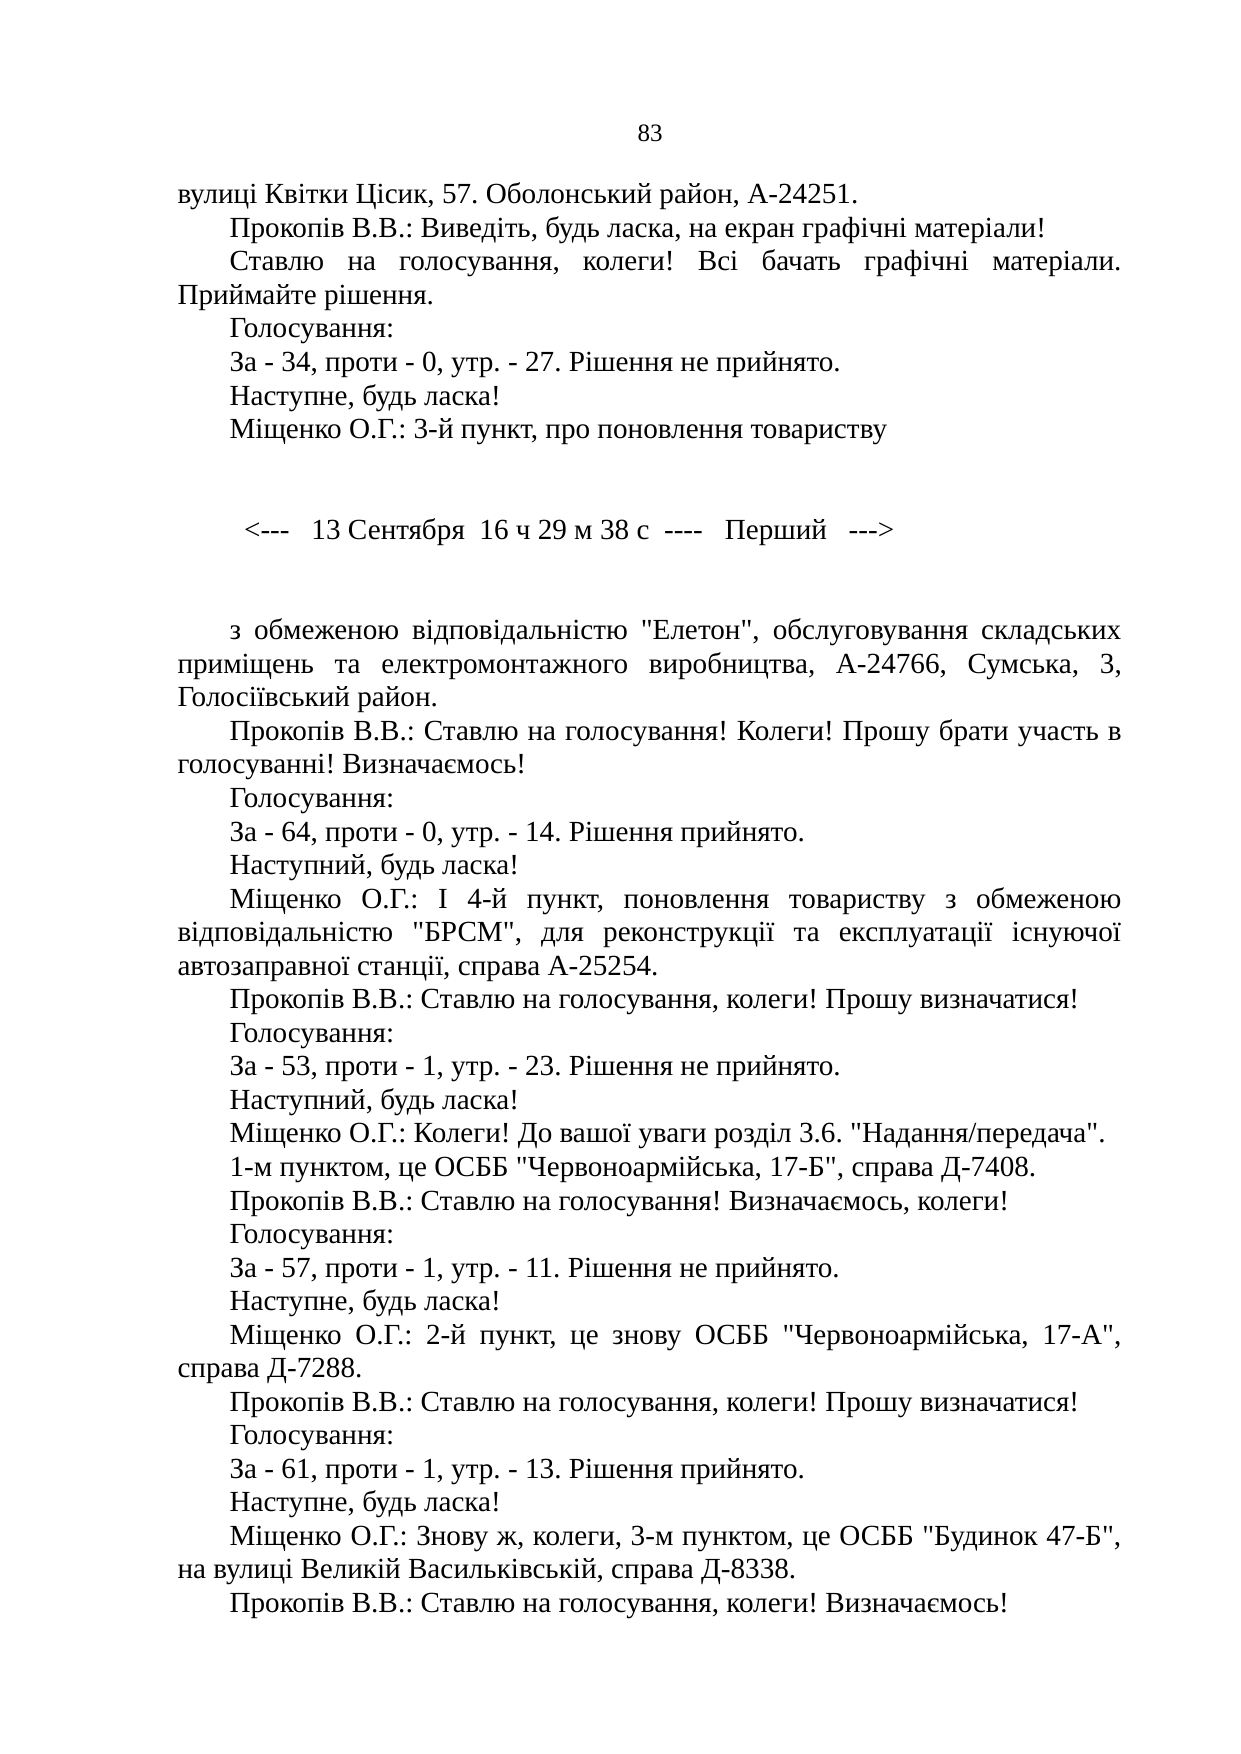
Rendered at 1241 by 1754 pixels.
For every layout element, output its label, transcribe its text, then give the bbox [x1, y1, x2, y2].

text з обмеженою відповідальністю "Елетон", обслуговування складських приміщень та електромонтажного виробництва, А-24766, Сумська, 3, Голосіївський район. [177, 612, 1122, 713]
text За - 61, проти - 1, утр. - 13. Рішення прийнято. [177, 1451, 1122, 1484]
text Прокопів В.В.: Виведіть, будь ласка, на екран графічні матеріали! [177, 210, 1122, 243]
text Прокопів В.В.: Ставлю на голосування, колеги! Прошу визначатися! [177, 981, 1122, 1015]
text Голосування: [177, 780, 1122, 814]
text Міщенко О.Г.: Знову ж, колеги, 3-м пунктом, це ОСББ "Будинок 47-Б", на вулиці Великій Васильківській, справа Д-8338. [177, 1518, 1122, 1585]
text Наступний, будь ласка! [177, 847, 1122, 881]
text За - 53, проти - 1, утр. - 23. Рішення не прийнято. [177, 1048, 1122, 1082]
text Прокопів В.В.: Ставлю на голосування, колеги! Визначаємось! [177, 1585, 1122, 1619]
text Ставлю на голосування, колеги! Всі бачать графічні матеріали. Приймайте рішення. [177, 243, 1122, 311]
text Наступний, будь ласка! [177, 1082, 1122, 1116]
text Прокопів В.В.: Ставлю на голосування! Визначаємось, колеги! [177, 1183, 1122, 1216]
text Голосування: [177, 311, 1122, 344]
text Прокопів В.В.: Ставлю на голосування, колеги! Прошу визначатися! [177, 1384, 1122, 1417]
text <--- 13 Сентября 16 ч 29 м 38 с ---- Перший ---> [177, 512, 1122, 545]
text Міщенко О.Г.: 3-й пункт, про поновлення товариству [177, 411, 1122, 445]
text Голосування: [177, 1417, 1122, 1451]
text Міщенко О.Г.: 2-й пункт, це знову ОСББ "Червоноармійська, 17-А", справа Д-7288. [177, 1317, 1122, 1384]
text Голосування: [177, 1216, 1122, 1250]
text Наступне, будь ласка! [177, 1283, 1122, 1317]
text За - 57, проти - 1, утр. - 11. Рішення не прийнято. [177, 1250, 1122, 1283]
text За - 64, проти - 0, утр. - 14. Рішення прийнято. [177, 814, 1122, 847]
text 1-м пунктом, це ОСББ "Червоноармійська, 17-Б", справа Д-7408. [177, 1149, 1122, 1183]
text Прокопів В.В.: Ставлю на голосування! Колеги! Прошу брати участь в голосуванні! Визначаємось! [177, 713, 1122, 780]
text За - 34, проти - 0, утр. - 27. Рішення не прийнято. [177, 344, 1122, 378]
text Голосування: [177, 1015, 1122, 1048]
text Наступне, будь ласка! [177, 1484, 1122, 1518]
text Міщенко О.Г.: Колеги! До вашої уваги розділ 3.6. "Надання/передача". [177, 1116, 1122, 1149]
text Наступне, будь ласка! [177, 378, 1122, 411]
text Міщенко О.Г.: І 4-й пункт, поновлення товариству з обмеженою відповідальністю "БРСМ", для реконструкції та експлуатації існуючої автозаправної станції, справа А-25254. [177, 881, 1122, 981]
text вулиці Квітки Цісик, 57. Оболонський район, А-24251. [177, 176, 1122, 210]
